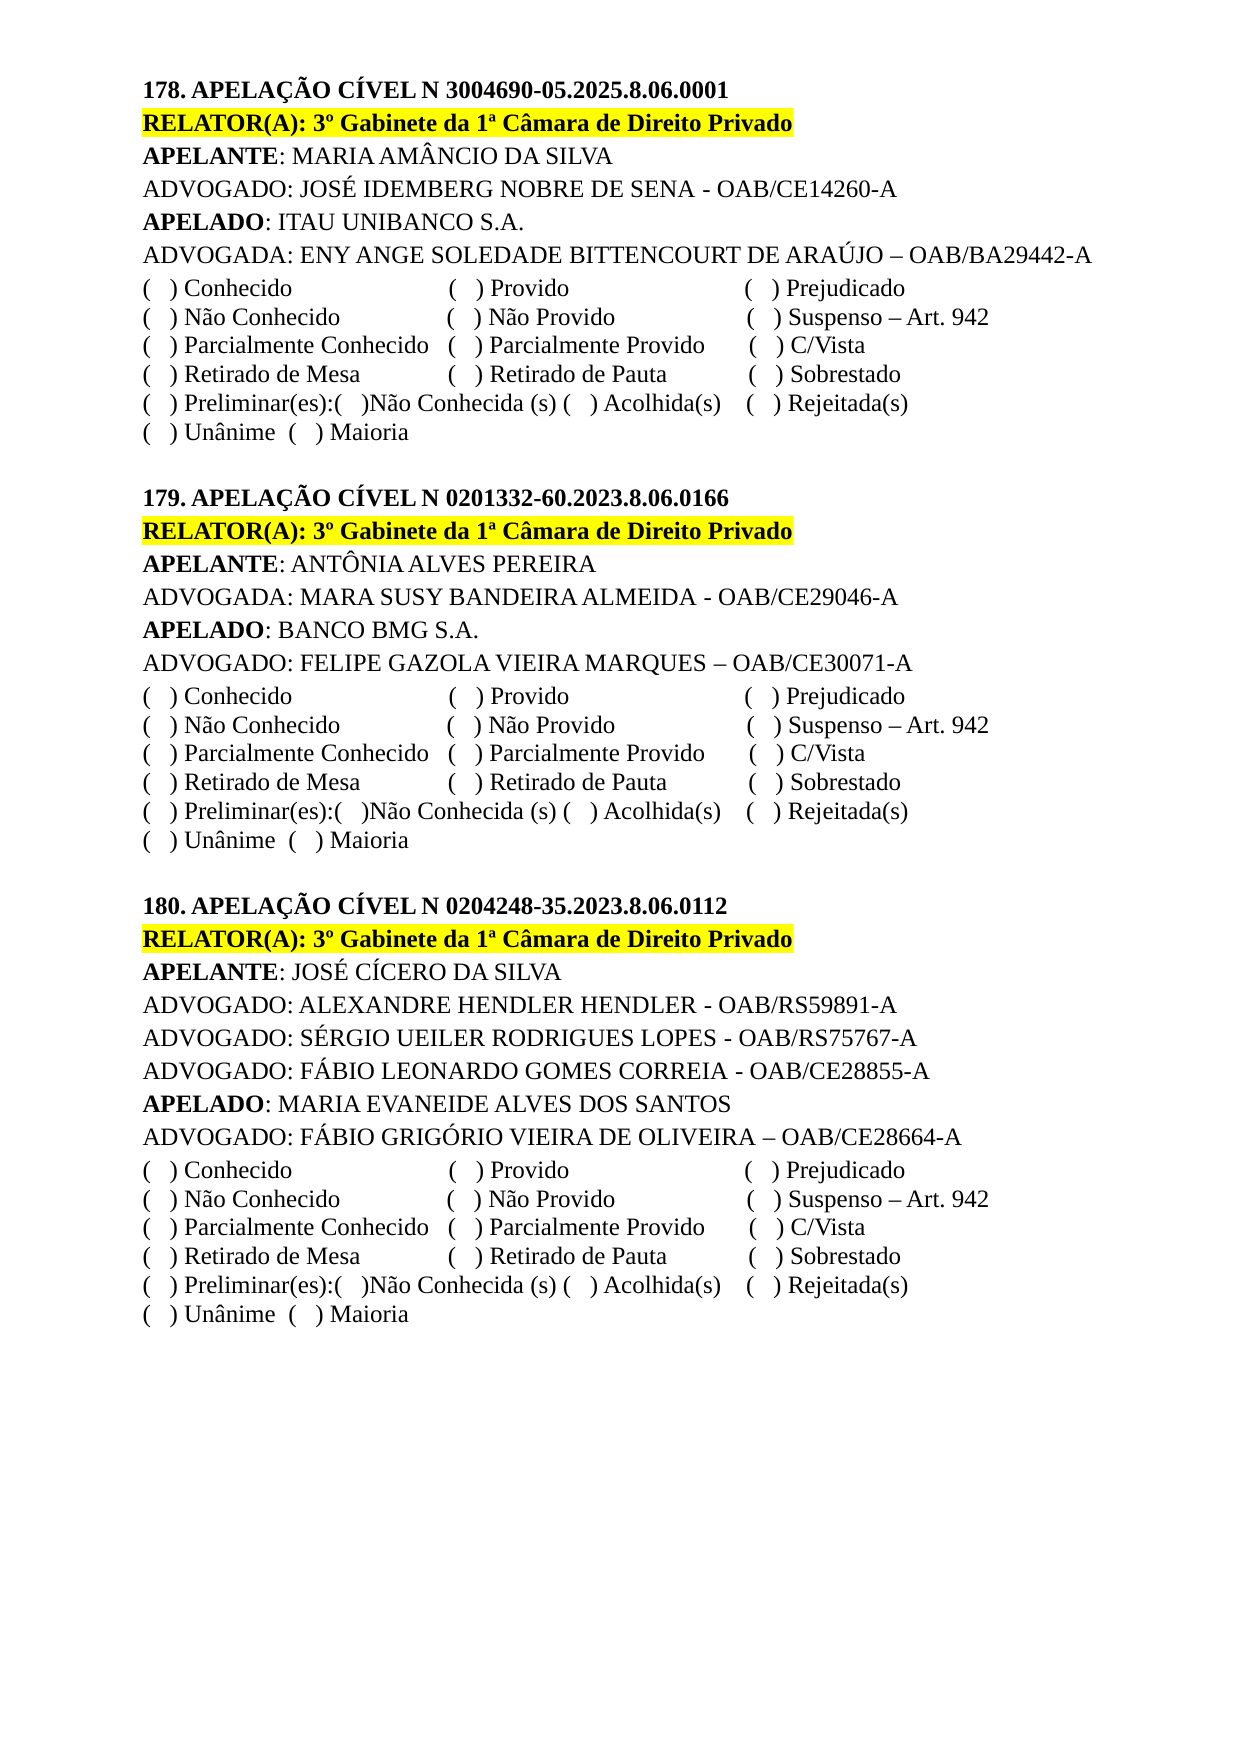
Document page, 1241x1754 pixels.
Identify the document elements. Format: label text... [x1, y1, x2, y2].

text ( ) Parcialmente Conhecido ( ) Parcialmente Provido ( ) C/Vista [142, 1212, 1158, 1241]
text ( ) Unânime ( ) Maioria 180. APELAÇÃO CÍVEL N 0204248-35.2023.8.06.0112 RELATOR(A): 3º Gabinete da 1ª Câmara de Direito Privado APELANTE: JOSÉ CÍCERO DA SILVA ADVOGADO: ALEXANDRE HENDLER HENDLER - OAB/RS59891-A ADVOGADO: SÉRGIO UEILER RODRIGUES LOPES - OAB/RS75767-A ADVOGADO: FÁBIO LEONARDO GOMES CORREIA - OAB/CE28855-A APELADO: MARIA EVANEIDE ALVES DOS SANTOS ADVOGADO: FÁBIO GRIGÓRIO VIEIRA DE OLIVEIRA – OAB/CE28664-A [142, 825, 1141, 1151]
text ( ) Unânime ( ) Maioria 179. APELAÇÃO CÍVEL N 0201332-60.2023.8.06.0166 RELATOR(A): 3º Gabinete da 1ª Câmara de Direito Privado APELANTE: ANTÔNIA ALVES PEREIRA ADVOGADA: MARA SUSY BANDEIRA ALMEIDA - OAB/CE29046-A APELADO: BANCO BMG S.A. ADVOGADO: FELIPE GAZOLA VIEIRA MARQUES – OAB/CE30071-A [142, 417, 1141, 677]
text ( ) Unânime ( ) Maioria [142, 1299, 1141, 1393]
text ( ) Preliminar(es):( )Não Conhecida (s) ( ) Acolhida(s) ( ) Rejeitada(s) [142, 1270, 1158, 1299]
text ( ) Não Conhecido ( ) Não Provido ( ) Suspenso – Art. 942 [142, 302, 1158, 331]
text ( ) Parcialmente Conhecido ( ) Parcialmente Provido ( ) C/Vista [142, 738, 1158, 767]
text ( ) Conhecido ( ) Provido ( ) Prejudicado [142, 1155, 1141, 1184]
text ( ) Não Conhecido ( ) Não Provido ( ) Suspenso – Art. 942 [142, 710, 1158, 738]
text ( ) Retirado de Mesa ( ) Retirado de Pauta ( ) Sobrestado [142, 1241, 1158, 1270]
text ( ) Preliminar(es):( )Não Conhecida (s) ( ) Acolhida(s) ( ) Rejeitada(s) [142, 388, 1158, 417]
text ( ) Parcialmente Conhecido ( ) Parcialmente Provido ( ) C/Vista [142, 331, 1158, 359]
text ( ) Retirado de Mesa ( ) Retirado de Pauta ( ) Sobrestado [142, 767, 1158, 796]
text ( ) Preliminar(es):( )Não Conhecida (s) ( ) Acolhida(s) ( ) Rejeitada(s) [142, 796, 1158, 825]
text 178. APELAÇÃO CÍVEL N 3004690-05.2025.8.06.0001 RELATOR(A): 3º Gabinete da 1ª Câmara de Direito Privado APELANTE: MARIA AMÂNCIO DA SILVA ADVOGADO: JOSÉ IDEMBERG NOBRE DE SENA - OAB/CE14260-A APELADO: ITAU UNIBANCO S.A. ADVOGADA: ENY ANGE SOLEDADE BITTENCOURT DE ARAÚJO – OAB/BA29442-A [142, 75, 1141, 269]
text ( ) Conhecido ( ) Provido ( ) Prejudicado [142, 681, 1141, 710]
text ( ) Não Conhecido ( ) Não Provido ( ) Suspenso – Art. 942 [142, 1184, 1158, 1212]
text ( ) Retirado de Mesa ( ) Retirado de Pauta ( ) Sobrestado [142, 359, 1158, 388]
text ( ) Conhecido ( ) Provido ( ) Prejudicado [142, 273, 1141, 302]
